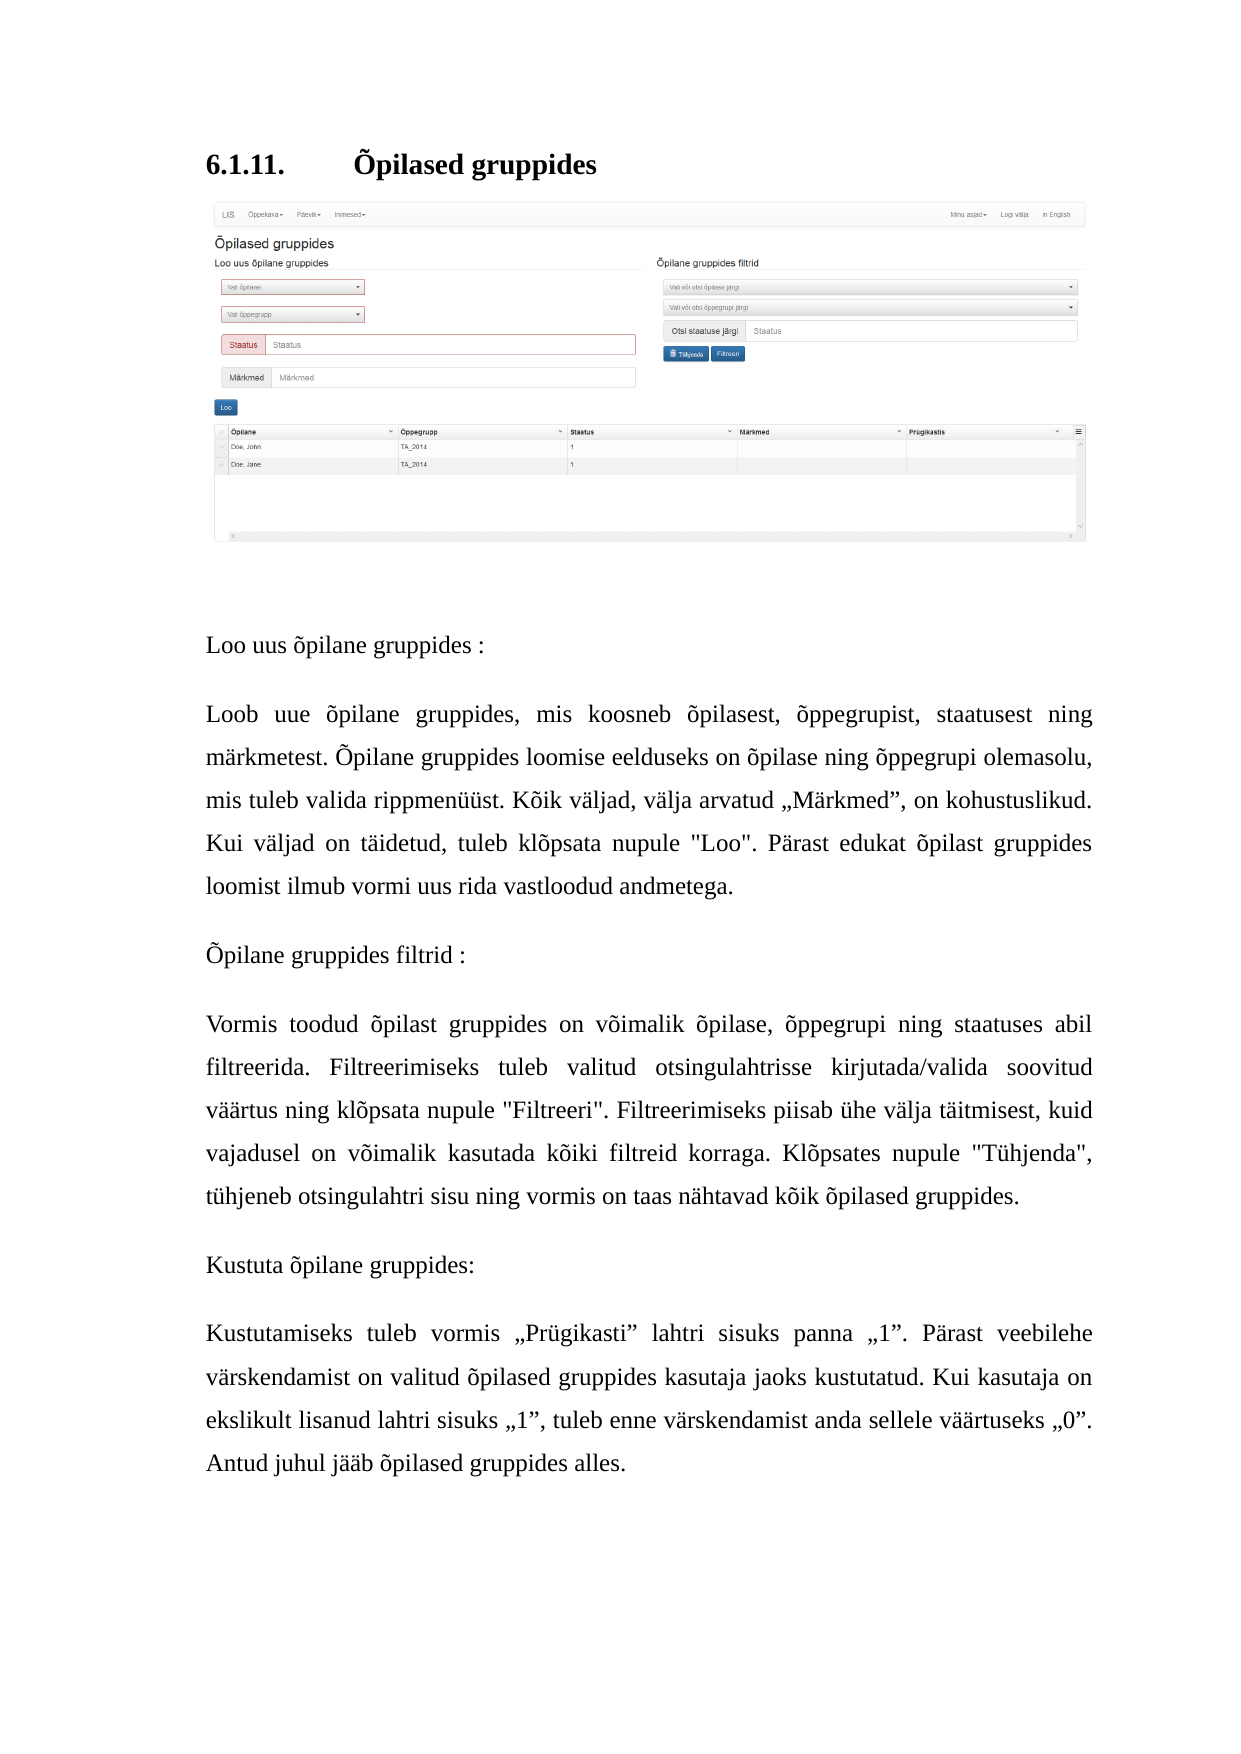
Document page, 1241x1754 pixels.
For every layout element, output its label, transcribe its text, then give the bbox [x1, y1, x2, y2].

text Kustutamiseks tuleb vormis „Prügikasti” lahtri sisuks panna „1”. Pärast veebilehe värskendamist on valitud õpilased gruppides kasutaja jaoks kustutatud. Kui kasutaja on ekslikult lisanud lahtri sisuks „1”, tuleb enne värskendamist anda sellele väärtuseks „0”. Antud juhul jääb õpilased gruppides alles. [206, 1318, 1093, 1477]
subtitle Õpilased gruppides [206, 147, 1093, 181]
picture [205, 193, 1094, 616]
text Vormis toodud õpilast gruppides on võimalik õpilase, õppegrupi ning staatuses abil filtreerida. Filtreerimiseks tuleb valitud otsingulahtrisse kirjutada/valida soovitud väärtus ning klõpsata nupule "Filtreeri". Filtreerimiseks piisab ühe välja täitmisest, kuid vajadusel on võimalik kasutada kõiki filtreid korraga. Klõpsates nupule "Tühjenda", tühjeneb otsingulahtri sisu ning vormis on taas nähtavad kõik õpilased gruppides. [206, 1009, 1093, 1210]
text Õpilane gruppides filtrid : [206, 940, 1093, 969]
text Kustuta õpilane gruppides: [206, 1250, 1093, 1279]
text Loob uue õpilane gruppides, mis koosneb õpilasest, õppegrupist, staatusest ning märkmetest. Õpilane gruppides loomise eelduseks on õpilase ning õppegrupi olemasolu, mis tuleb valida rippmenüüst. Kõik väljad, välja arvatud „Märkmed”, on kohustuslikud. Kui väljad on täidetud, tuleb klõpsata nupule "Loo". Pärast edukat õpilast gruppides loomist ilmub vormi uus rida vastloodud andmetega. [206, 699, 1093, 900]
text Loo uus õpilane gruppides : [206, 616, 1093, 659]
